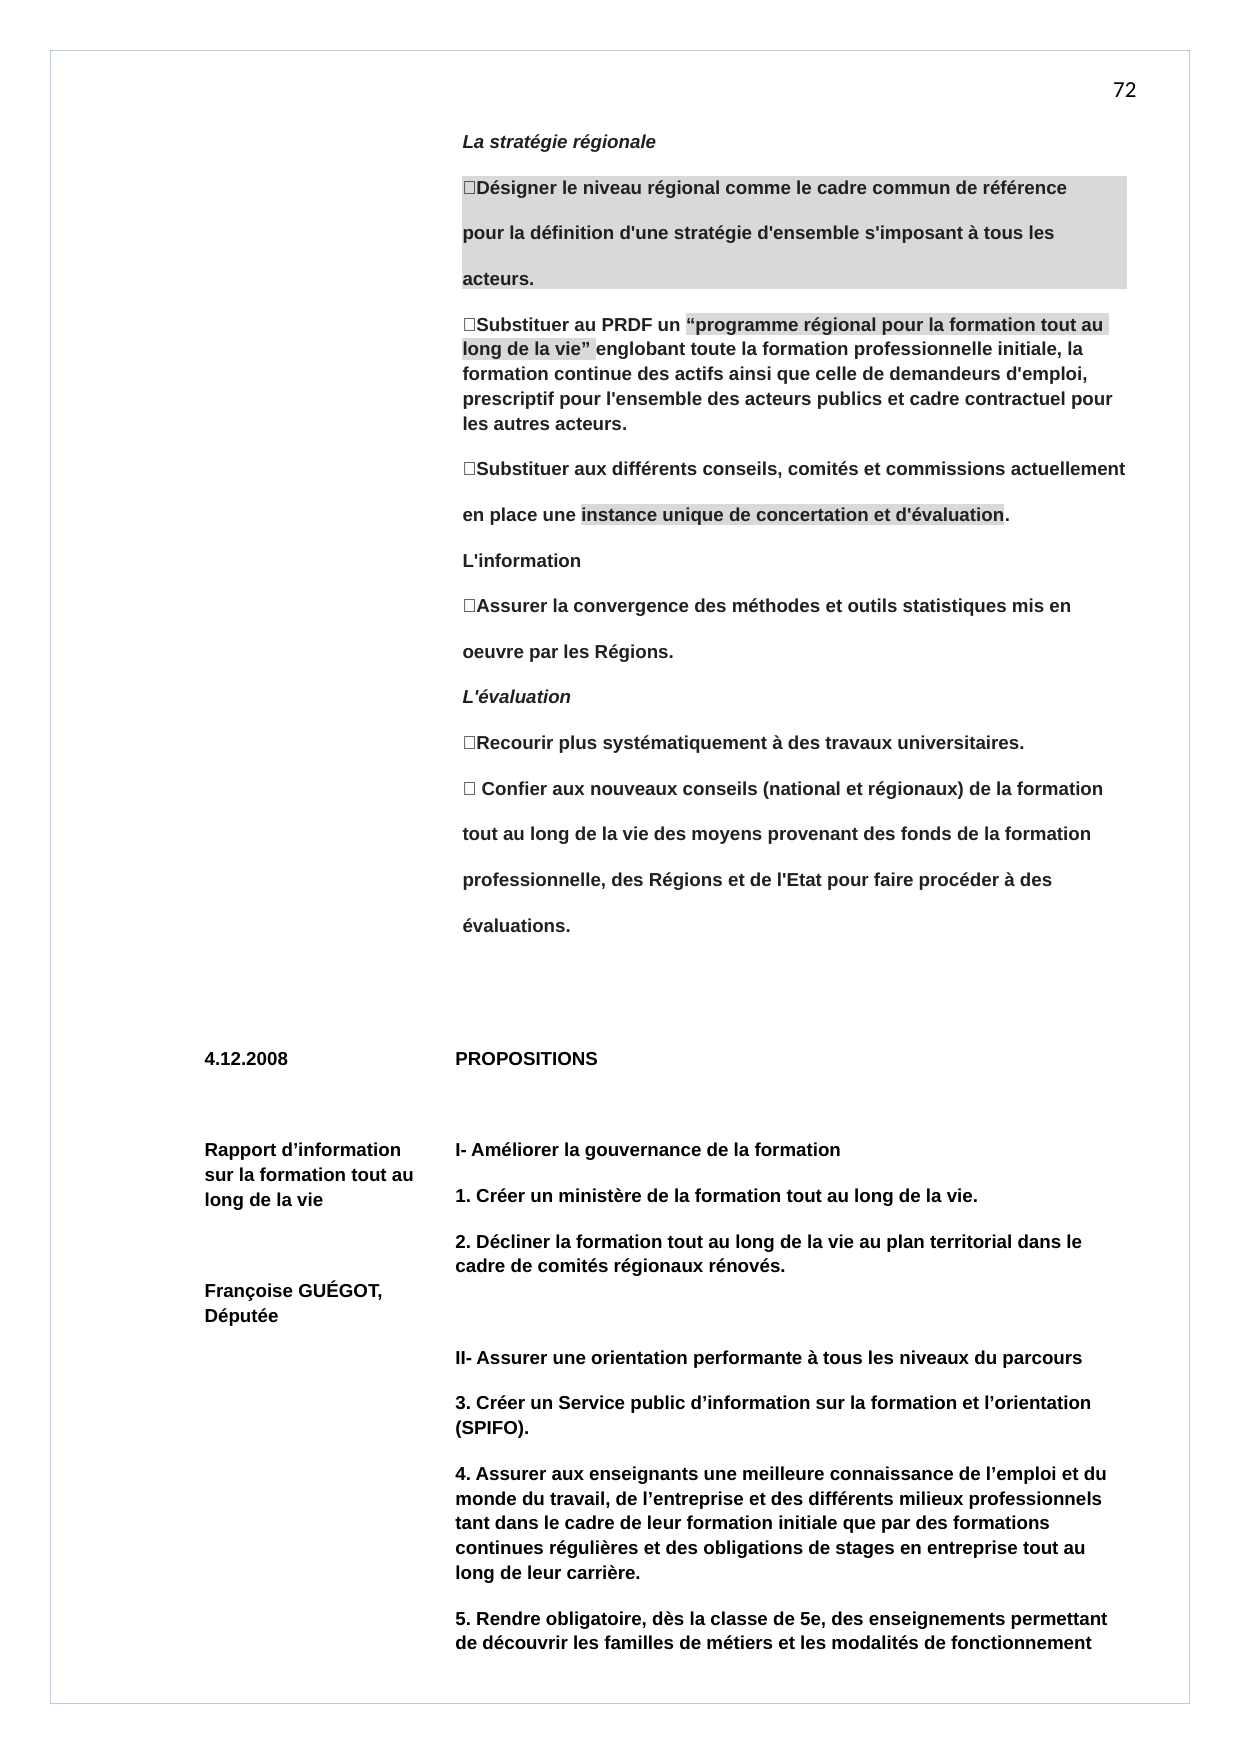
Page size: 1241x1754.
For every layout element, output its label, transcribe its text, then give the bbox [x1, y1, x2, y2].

table_cell La stratégie régionale 􀁸Désigner le niveau régional comme le cadre commun de référence pour la définition d'une stratégie d'ensemble s'imposant à tous les acteurs. 􀁸Substituer au PRDF un “programme régional pour la formation tout au long de la vie” englobant toute la formation professionnelle initiale, la formation continue des actifs ainsi que celle de demandeurs d'emploi, prescriptif pour l'ensemble des acteurs publics et cadre contractuel pour les autres acteurs. 􀁸Substituer aux différents conseils, comités et commissions actuellement en place une instance unique de concertation et d'évaluation. L'information 􀁸Assurer la convergence des méthodes et outils statistiques mis en oeuvre par les Régions. L'évaluation 􀁸Recourir plus systématiquement à des travaux universitaires. 􀁸 Confier aux nouveaux conseils (national et régionaux) de la formation tout au long de la vie des moyens provenant des fonds de la formation professionnelle, des Régions et de l'Etat pour faire procéder à des évaluations. [444, 131, 1138, 1002]
table_cell [193, 131, 444, 1002]
table_cell PROPOSITIONS I- Améliorer la gouvernance de la formation 1. Créer un ministère de la formation tout au long de la vie. 2. Décliner la formation tout au long de la vie au plan territorial dans le cadre de comités régionaux rénovés. II- Assurer une orientation performante à tous les niveaux du parcours 3. Créer un Service public d’information sur la formation et l’orientation (SPIFO). 4. Assurer aux enseignants une meilleure connaissance de l’emploi et du monde du travail, de l’entreprise et des différents milieux professionnels tant dans le cadre de leur formation initiale que par des formations continues régulières et des obligations de stages en entreprise tout au long de leur carrière. 5. Rendre obligatoire, dès la classe de 5e, des enseignements permettant de découvrir les familles de métiers et les modalités de fonctionnement [444, 1003, 1138, 1654]
table_cell 4.12.2008 Rapport d’information sur la formation tout au long de la vie Françoise GUÉGOT, Députée [193, 1003, 444, 1654]
